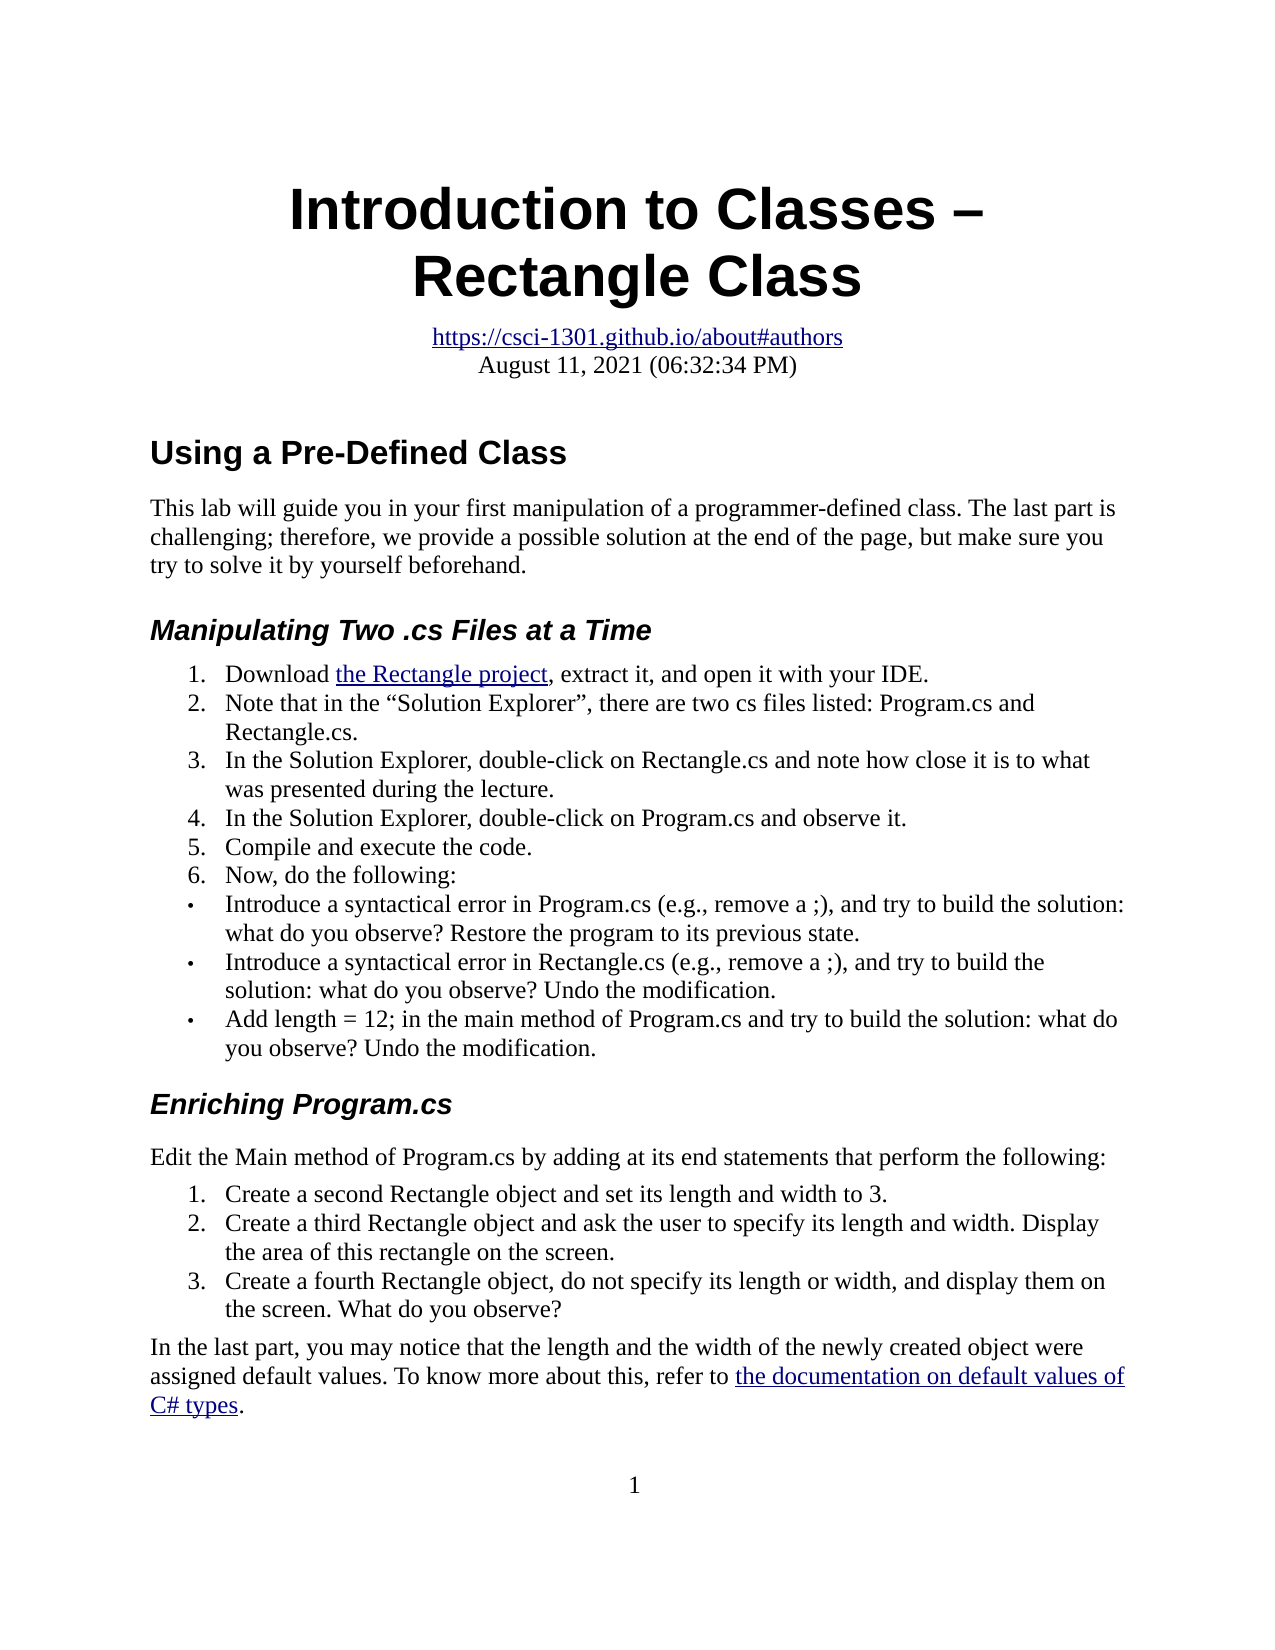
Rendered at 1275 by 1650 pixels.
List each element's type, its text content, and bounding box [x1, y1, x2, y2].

text https://csci-1301.github.io/about#authors [150, 322, 1125, 350]
list Now, do the following: [187, 861, 1125, 889]
text August 11, 2021 (06:32:34 PM) [150, 350, 1125, 379]
list Note that in the “Solution Explorer”, there are two cs files listed: Program.cs and Rectangle.cs. [187, 688, 1125, 746]
list Add length = 12; in the main method of Program.cs and try to build the solution: what do you observe? Undo the modification. [187, 1004, 1125, 1062]
text In the last part, you may notice that the length and the width of the newly created object were assigned default values. To know more about this, refer to the documentation on default values of C# types. [150, 1332, 1125, 1418]
list Compile and execute the code. [187, 832, 1125, 861]
title Introduction to Classes – Rectangle Class [150, 175, 1125, 309]
list Create a fourth Rectangle object, do not specify its length or width, and display them on the screen. What do you observe? [187, 1266, 1125, 1323]
list In the Solution Explorer, double-click on Rectangle.cs and note how close it is to what was presented during the lecture. [187, 746, 1125, 803]
list Download the Rectangle project, extract it, and open it with your IDE. [187, 659, 1125, 688]
text This lab will guide you in your first manipulation of a programmer-defined class. The last part is challenging; therefore, we provide a possible solution at the end of the page, but make sure you try to solve it by yourself beforehand. [150, 493, 1125, 579]
list Introduce a syntactical error in Rectangle.cs (e.g., remove a ;), and try to build the solution: what do you observe? Undo the modification. [187, 947, 1125, 1004]
list In the Solution Explorer, double-click on Program.cs and observe it. [187, 803, 1125, 832]
subtitle Enriching Program.cs [150, 1087, 1125, 1120]
text Edit the Main method of Program.cs by adding at its end statements that perform the following: [150, 1142, 1125, 1171]
list Create a third Rectangle object and ask the user to specify its length and width. Display the area of this rectangle on the screen. [187, 1208, 1125, 1266]
subtitle Manipulating Two .cs Files at a Time [150, 613, 1125, 647]
list Create a second Rectangle object and set its length and width to 3. [187, 1179, 1125, 1208]
subtitle Using a Pre-Defined Class [150, 433, 1125, 472]
list Introduce a syntactical error in Program.cs (e.g., remove a ;), and try to build the solution: what do you observe? Restore the program to its previous state. [187, 889, 1125, 947]
